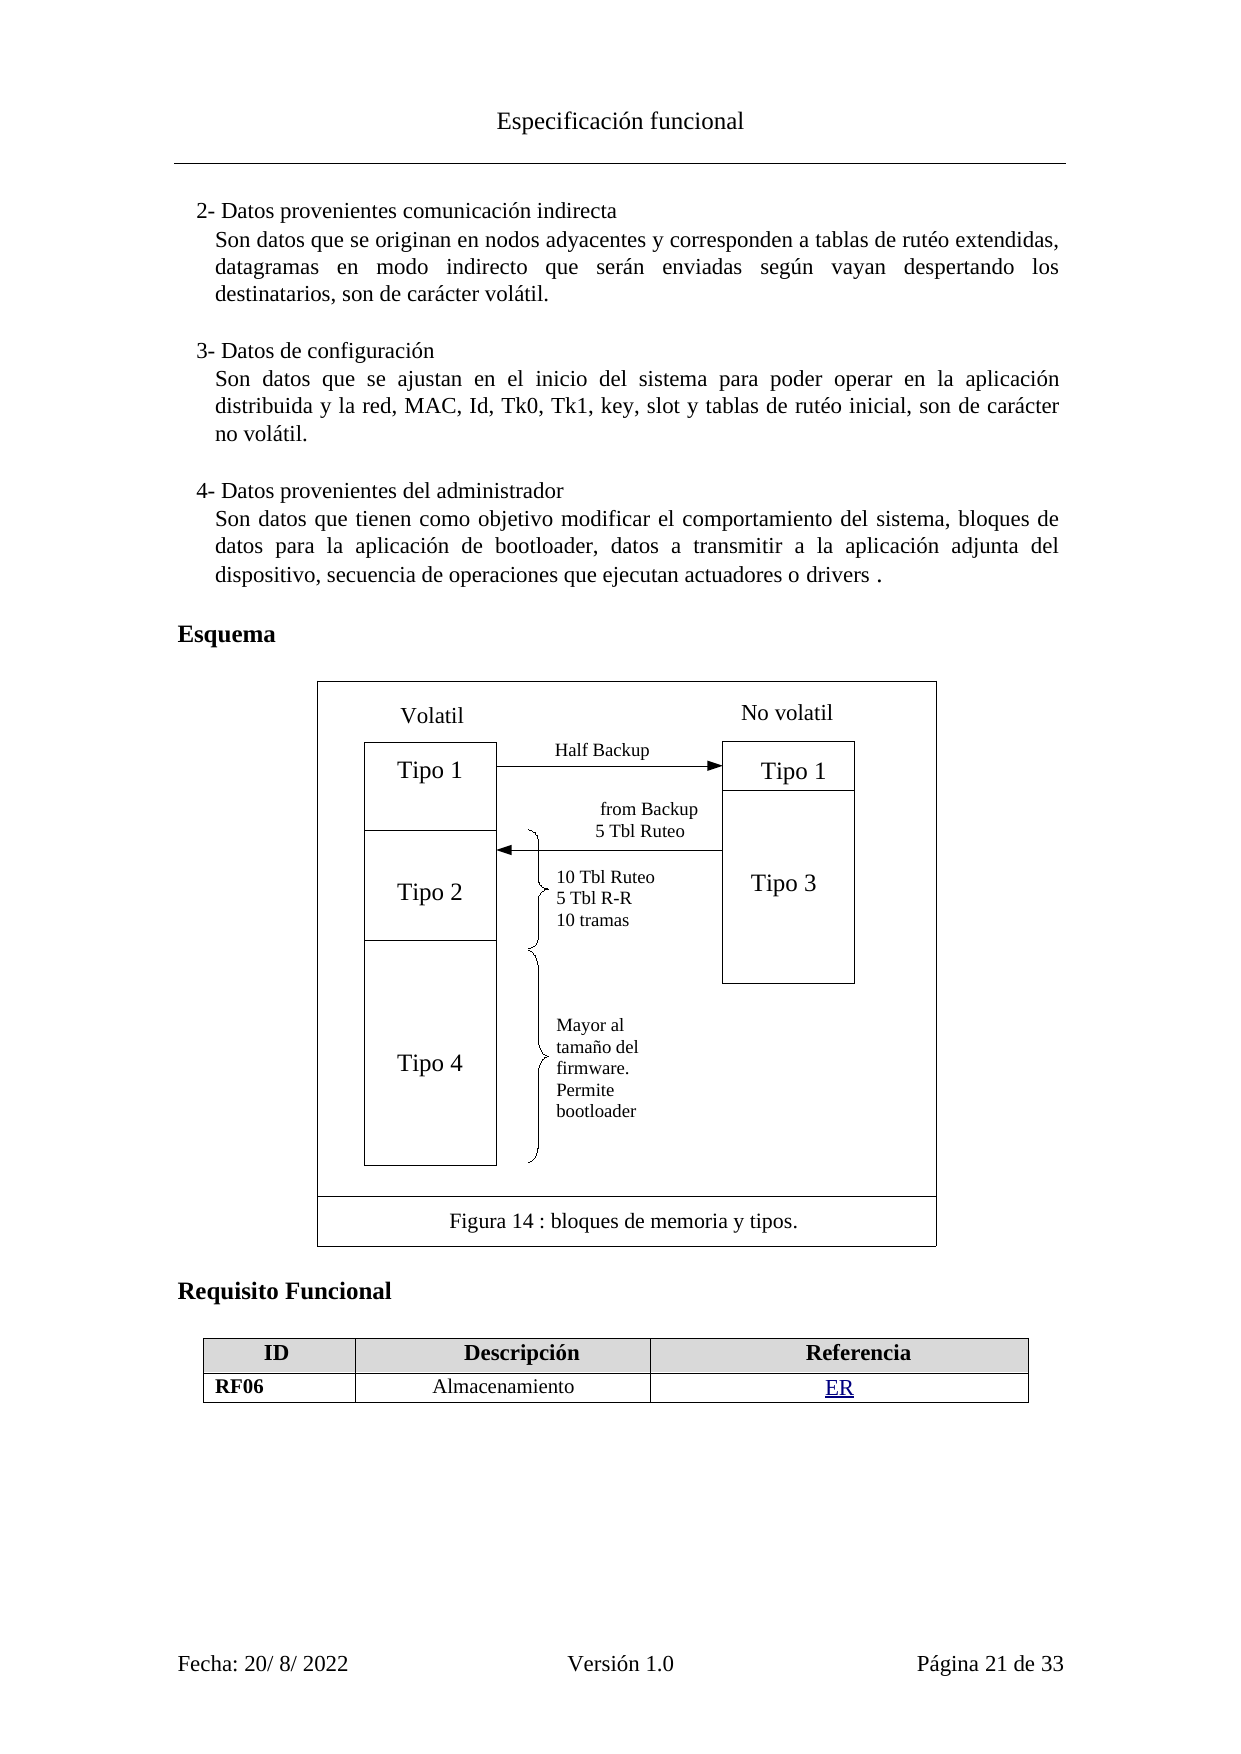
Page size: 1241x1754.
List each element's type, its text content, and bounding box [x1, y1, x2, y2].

text Son datos que tienen como objetivo modificar el comportamiento del sistema, bloques de datos para la aplicación de bootloader, datos a transmitir a la aplicación adjunta del dispositivo, secuencia de operaciones que ejecutan actuadores o drivers . [215, 505, 1061, 588]
text 2- Datos provenientes comunicación indirecta [177, 197, 1061, 223]
table_header ID [204, 1339, 355, 1372]
text Requisito Funcional [177, 1246, 1070, 1304]
table_header [318, 682, 936, 1196]
text 3- Datos de configuración [177, 337, 1061, 363]
table_header Referencia [651, 1339, 1028, 1372]
text Son datos que se ajustan en el inicio del sistema para poder operar en la aplicación distribuida y la red, MAC, Id, Tk0, Tk1, key, slot y tablas de rutéo inicial, son de carácter no volátil. [215, 365, 1061, 446]
table_cell Figura 14 : bloques de memoria y tipos. [318, 1197, 936, 1246]
text Son datos que se originan en nodos adyacentes y corresponden a tablas de rutéo extendidas, datagramas en modo indirecto que serán enviadas según vayan despertando los destinatarios, son de carácter volátil. [215, 226, 1061, 306]
table_header Descripción [356, 1339, 650, 1372]
subtitle Esquema [177, 619, 1061, 648]
text 4- Datos provenientes del administrador [177, 477, 1061, 503]
table_cell ER [651, 1374, 1028, 1402]
table_cell Almacenamiento [356, 1374, 650, 1402]
table_cell RF06 [204, 1374, 355, 1402]
